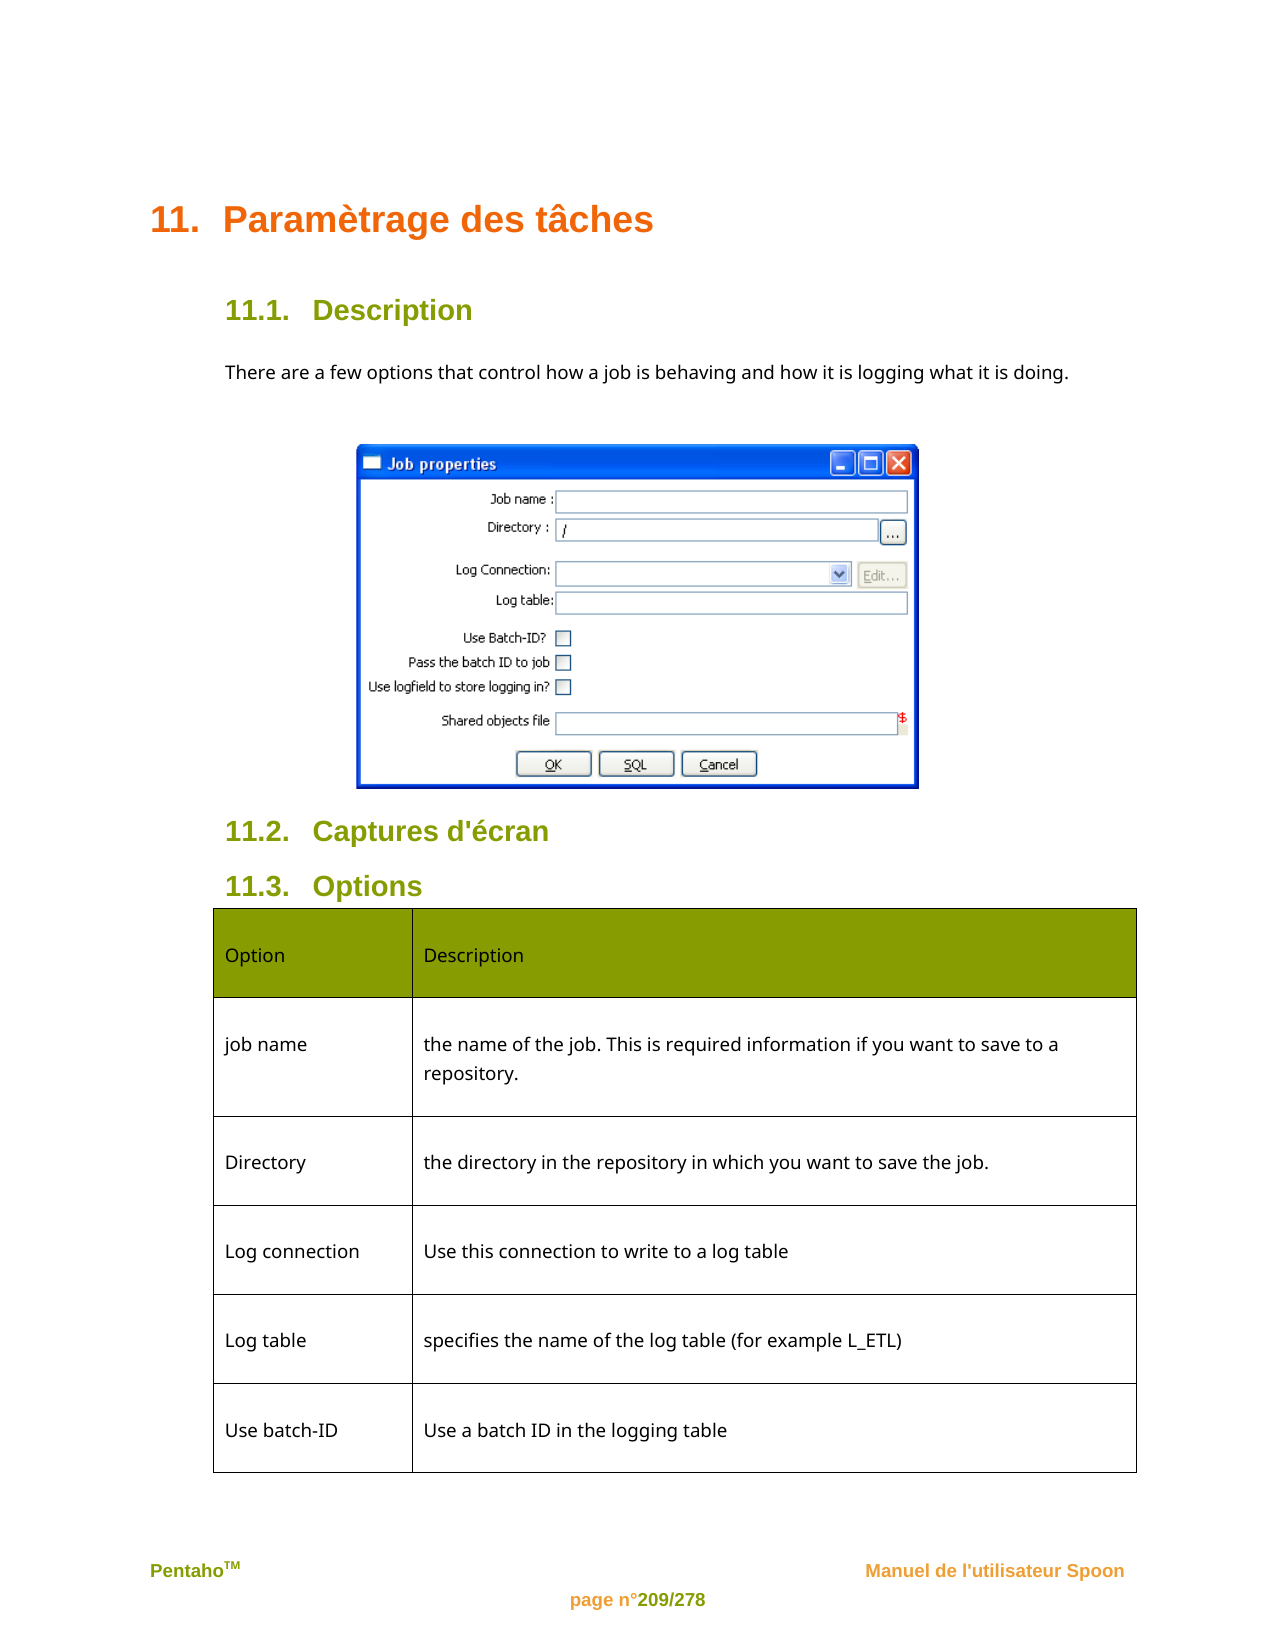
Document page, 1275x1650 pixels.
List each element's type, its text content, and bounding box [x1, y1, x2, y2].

subtitle Description [225, 297, 1125, 326]
subtitle Captures d'écran [225, 812, 1125, 848]
table_cell Log table [214, 1295, 412, 1383]
table_cell Use a batch ID in the logging table [413, 1384, 1136, 1472]
subtitle Paramètrage des tâches [150, 209, 1125, 238]
table_cell Directory [214, 1117, 412, 1205]
table_cell the directory in the repository in which you want to save the job. [413, 1117, 1136, 1205]
subtitle Options [225, 873, 1125, 902]
table_cell Use this connection to write to a log table [413, 1206, 1136, 1294]
table_cell Log connection [214, 1206, 412, 1294]
text There are a few options that control how a job is behaving and how it is logging what it is doing. [225, 356, 1125, 385]
table_cell job name [214, 998, 412, 1116]
table_cell the name of the job. This is required information if you want to save to a repository. [413, 998, 1136, 1116]
picture [356, 444, 919, 789]
table_cell Use batch-ID [214, 1384, 412, 1472]
table_header Description [413, 909, 1136, 997]
table_header Option [214, 909, 412, 997]
table_cell specifies the name of the log table (for example L_ETL) [413, 1295, 1136, 1383]
